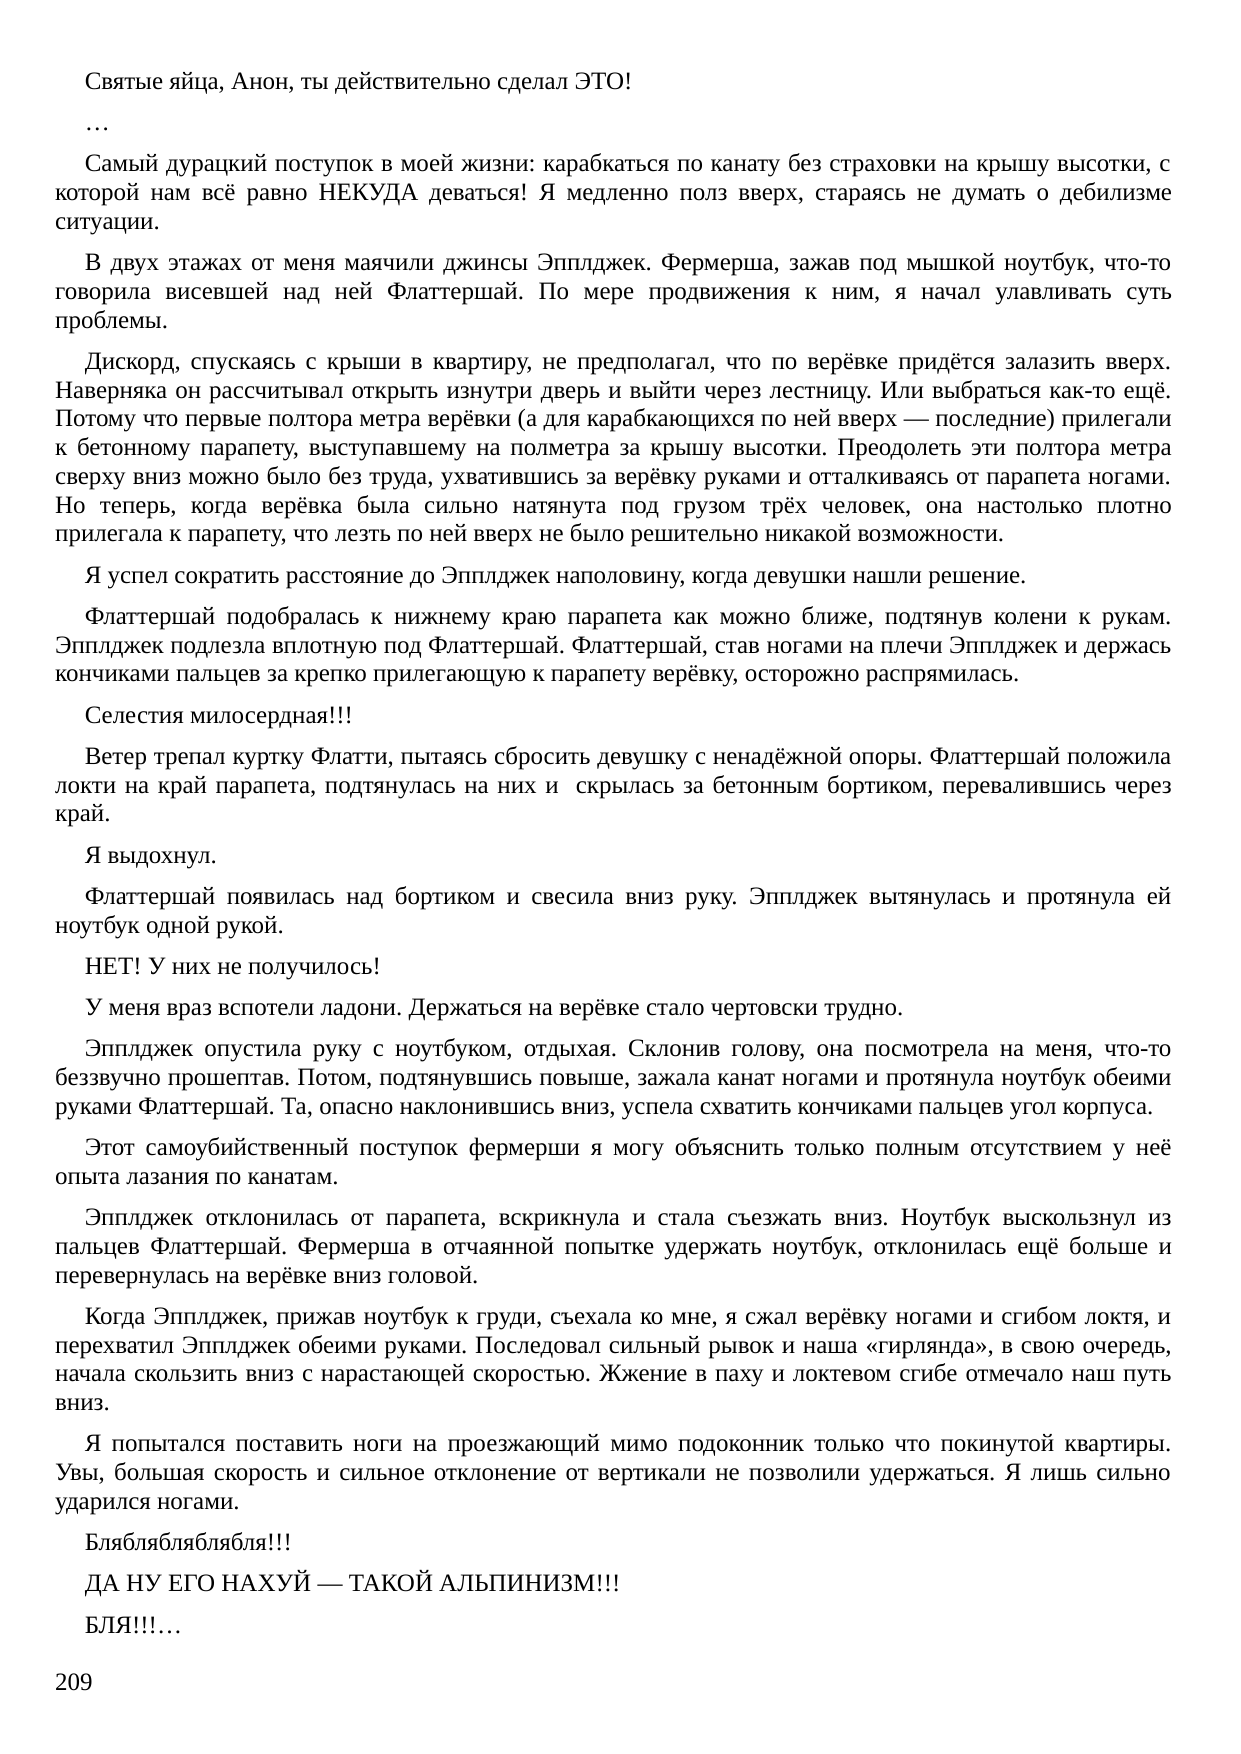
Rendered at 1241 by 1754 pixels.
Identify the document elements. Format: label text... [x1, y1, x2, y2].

text БЛЯ!!!… [55, 1610, 1173, 1638]
text Флаттершай подобралась к нижнему краю парапета как можно ближе, подтянув колени к рукам. Эпплджек подлезла вплотную под Флаттершай. Флаттершай, став ногами на плечи Эпплджек и держась кончиками пальцев за крепко прилегающую к парапету верёвку, осторожно распрямилась. [55, 601, 1173, 687]
text В двух этажах от меня маячили джинсы Эпплджек. Фермерша, зажав под мышкой ноутбук, что-то говорила висевшей над ней Флаттершай. По мере продвижения к ним, я начал улавливать суть проблемы. [55, 247, 1173, 333]
text Самый дурацкий поступок в моей жизни: карабкаться по канату без страховки на крышу высотки, с которой нам всё равно НЕКУДА деваться! Я медленно полз вверх, стараясь не думать о дебилизме ситуации. [55, 148, 1173, 235]
text У меня враз вспотели ладони. Держаться на верёвке стало чертовски трудно. [55, 992, 1173, 1021]
text Я успел сократить расстояние до Эпплджек наполовину, когда девушки нашли решение. [55, 560, 1173, 588]
text Этот самоубийственный поступок фермерши я могу объяснить только полным отсутствием у неё опыта лазания по канатам. [55, 1132, 1173, 1190]
text Эпплджек отклонилась от парапета, вскрикнула и стала съезжать вниз. Ноутбук выскользнул из пальцев Флаттершай. Фермерша в отчаянной попытке удержать ноутбук, отклонилась ещё больше и перевернулась на верёвке вниз головой. [55, 1202, 1173, 1288]
text Дискорд, спускаясь с крыши в квартиру, не предполагал, что по верёвке придётся залазить вверх. Наверняка он рассчитывал открыть изнутри дверь и выйти через лестницу. Или выбраться как-то ещё. Потому что первые полтора метра верёвки (а для карабкающихся по ней вверх — последние) прилегали к бетонному парапету, выступавшему на полметра за крышу высотки. Преодолеть эти полтора метра сверху вниз можно было без труда, ухватившись за верёвку руками и отталкиваясь от парапета ногами. Но теперь, когда верёвка была сильно натянута под грузом трёх человек, она настолько плотно прилегала к парапету, что лезть по ней вверх не было решительно никакой возможности. [55, 346, 1173, 547]
text Бляблябляблябля!!! [55, 1527, 1173, 1556]
text Я выдохнул. [55, 840, 1173, 868]
text Я попытался поставить ноги на проезжающий мимо подоконник только что покинутой квартиры. Увы, большая скорость и сильное отклонение от вертикали не позволили удержаться. Я лишь сильно ударился ногами. [55, 1428, 1173, 1515]
text Когда Эпплджек, прижав ноутбук к груди, съехала ко мне, я сжал верёвку ногами и сгибом локтя, и перехватил Эпплджек обеими руками. Последовал сильный рывок и наша «гирлянда», в свою очередь, начала скользить вниз с нарастающей скоростью. Жжение в паху и локтевом сгибе отмечало наш путь вниз. [55, 1301, 1173, 1416]
text Эпплджек опустила руку с ноутбуком, отдыхая. Склонив голову, она посмотрела на меня, что-то беззвучно прошептав. Потом, подтянувшись повыше, зажала канат ногами и протянула ноутбук обеими руками Флаттершай. Та, опасно наклонившись вниз, успела схватить кончиками пальцев угол корпуса. [55, 1033, 1173, 1120]
text Святые яйца, Анон, ты действительно сделал ЭТО! [55, 66, 1173, 95]
text … [55, 107, 1173, 136]
text Селестия милосердная!!! [55, 700, 1173, 728]
text Ветер трепал куртку Флатти, пытаясь сбросить девушку с ненадёжной опоры. Флаттершай положила локти на край парапета, подтянулась на них и скрылась за бетонным бортиком, перевалившись через край. [55, 741, 1173, 827]
text Флаттершай появилась над бортиком и свесила вниз руку. Эпплджек вытянулась и протянула ей ноутбук одной рукой. [55, 881, 1173, 938]
text НЕТ! У них не получилось! [55, 951, 1173, 980]
text ДА НУ ЕГО НАХУЙ — ТАКОЙ АЛЬПИНИЗМ!!! [55, 1568, 1173, 1597]
